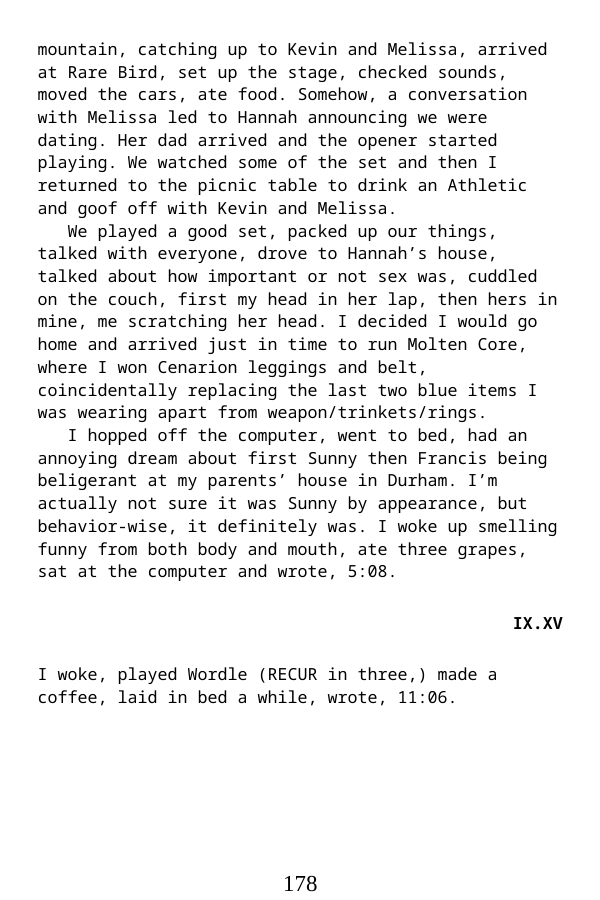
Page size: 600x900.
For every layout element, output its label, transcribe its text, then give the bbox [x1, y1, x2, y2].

text We played a good set, packed up our things, talked with everyone, drove to Hannah’s house, talked about how important or not sex was, cuddled on the couch, first my head in her lap, then hers in mine, me scratching her head. I decided I would go home and arrived just in time to run Molten Core, where I won Cenarion leggings and belt, coincidentally replacing the last two blue items I was wearing apart from weapon/trinkets/rings. [37, 219, 562, 423]
text IX.XV [37, 611, 562, 634]
text mountain, catching up to Kevin and Melissa, arrived at Rare Bird, set up the stage, checked sounds, moved the cars, ate food. Somehow, a conversation with Melissa led to Hannah announcing we were dating. Her dad arrived and the opener started playing. We watched some of the set and then I returned to the picnic table to drink an Athletic and goof off with Kevin and Melissa. [37, 37, 562, 219]
text I woke, played Wordle (RECUR in three,) made a coffee, laid in bed a while, wrote, 11:06. [37, 663, 562, 708]
text I hopped off the computer, went to bed, had an annoying dream about first Sunny then Francis being beligerant at my parents’ house in Durham. I’m actually not sure it was Sunny by appearance, but behavior-wise, it definitely was. I woke up smelling funny from both body and mouth, ate three grapes, sat at the computer and wrote, 5:08. [37, 423, 562, 582]
